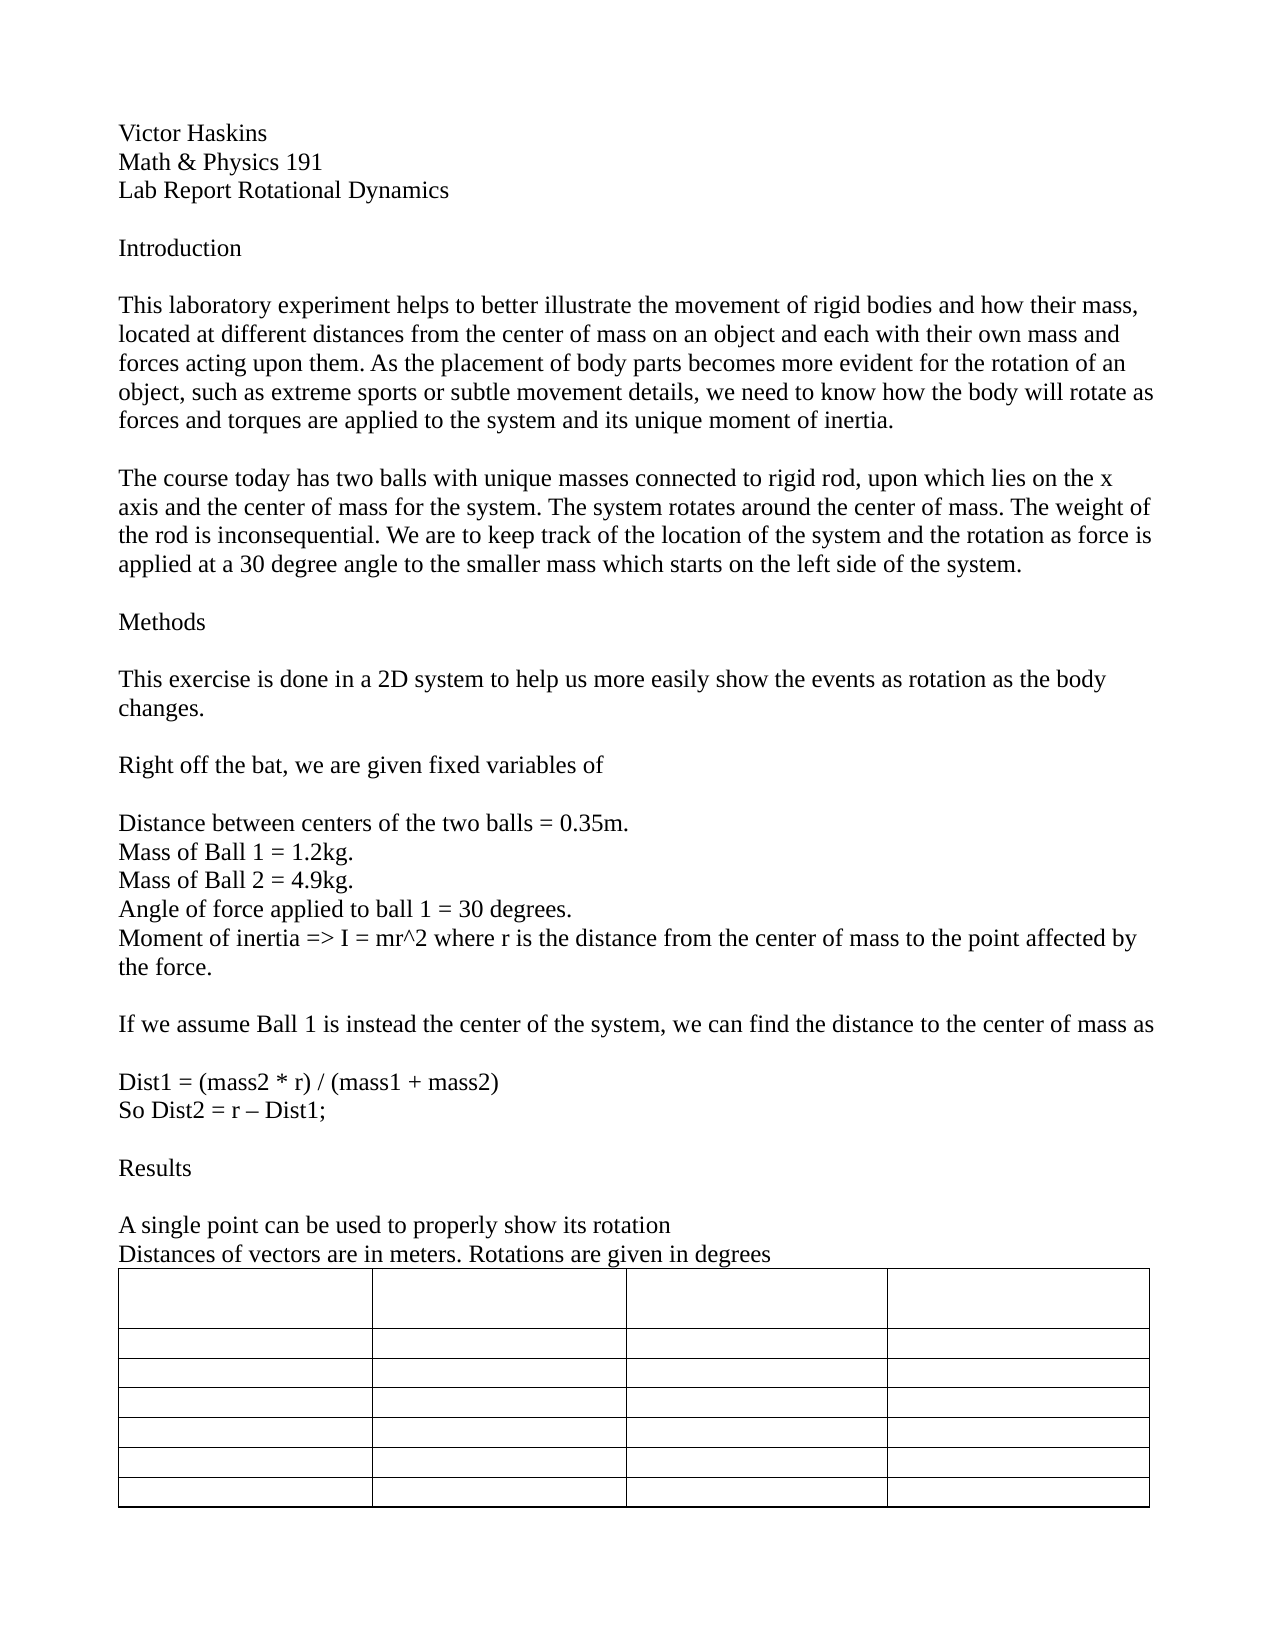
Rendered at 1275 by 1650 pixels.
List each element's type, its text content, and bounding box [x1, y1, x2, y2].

table_cell [888, 1359, 1149, 1387]
table_cell [627, 1329, 887, 1357]
table_header [119, 1269, 372, 1328]
text Lab Report Rotational Dynamics [118, 176, 1157, 204]
text Methods [118, 607, 1157, 636]
table_cell [119, 1478, 372, 1506]
table_cell [627, 1359, 887, 1387]
table_cell [627, 1388, 887, 1417]
table_cell [888, 1329, 1149, 1357]
table_cell [373, 1478, 626, 1506]
table_cell [373, 1418, 626, 1447]
text This laboratory experiment helps to better illustrate the movement of rigid bodies and how their mass, located at different distances from the center of mass on an object and each with their own mass and forces acting upon them. As the placement of body parts becomes more evident for the rotation of an object, such as extreme sports or subtle movement details, we need to know how the body will rotate as forces and torques are applied to the system and its unique moment of inertia. [118, 291, 1157, 434]
table_header [888, 1269, 1149, 1328]
table_cell [373, 1329, 626, 1357]
text Results [118, 1153, 1157, 1182]
table_cell [888, 1418, 1149, 1447]
table_cell [627, 1448, 887, 1477]
table_cell [373, 1388, 626, 1417]
table_header [373, 1269, 626, 1328]
text Math & Physics 191 [118, 147, 1157, 176]
text Mass of Ball 2 = 4.9kg. [118, 866, 1157, 894]
table_cell [119, 1448, 372, 1477]
table_cell [373, 1359, 626, 1387]
text Introduction [118, 233, 1157, 262]
text The course today has two balls with unique masses connected to rigid rod, upon which lies on the x axis and the center of mass for the system. The system rotates around the center of mass. The weight of the rod is inconsequential. We are to keep track of the location of the system and the rotation as force is applied at a 30 degree angle to the smaller mass which starts on the left side of the system. [118, 463, 1157, 578]
table_cell [119, 1388, 372, 1417]
table_cell [627, 1478, 887, 1506]
table_header [627, 1269, 887, 1328]
text Moment of inertia => I = mr^2 where r is the distance from the center of mass to the point affected by the force. [118, 923, 1157, 981]
text If we assume Ball 1 is instead the center of the system, we can find the distance to the center of mass as [118, 1009, 1157, 1038]
text Angle of force applied to ball 1 = 30 degrees. [118, 894, 1157, 923]
text Distance between centers of the two balls = 0.35m. [118, 808, 1157, 837]
table_cell [888, 1388, 1149, 1417]
text So Dist2 = r – Dist1; [118, 1096, 1157, 1124]
table_cell [119, 1418, 372, 1447]
table_cell [888, 1478, 1149, 1506]
table_cell [119, 1359, 372, 1387]
table_cell [627, 1418, 887, 1447]
text Victor Haskins [118, 118, 1157, 147]
text Distances of vectors are in meters. Rotations are given in degrees [118, 1239, 1157, 1268]
text Dist1 = (mass2 * r) / (mass1 + mass2) [118, 1067, 1157, 1096]
table_cell [888, 1448, 1149, 1477]
text Mass of Ball 1 = 1.2kg. [118, 837, 1157, 866]
text This exercise is done in a 2D system to help us more easily show the events as rotation as the body changes. [118, 664, 1157, 722]
text Right off the bat, we are given fixed variables of [118, 751, 1157, 779]
table_cell [373, 1448, 626, 1477]
text A single point can be used to properly show its rotation [118, 1211, 1157, 1239]
table_cell [119, 1329, 372, 1357]
